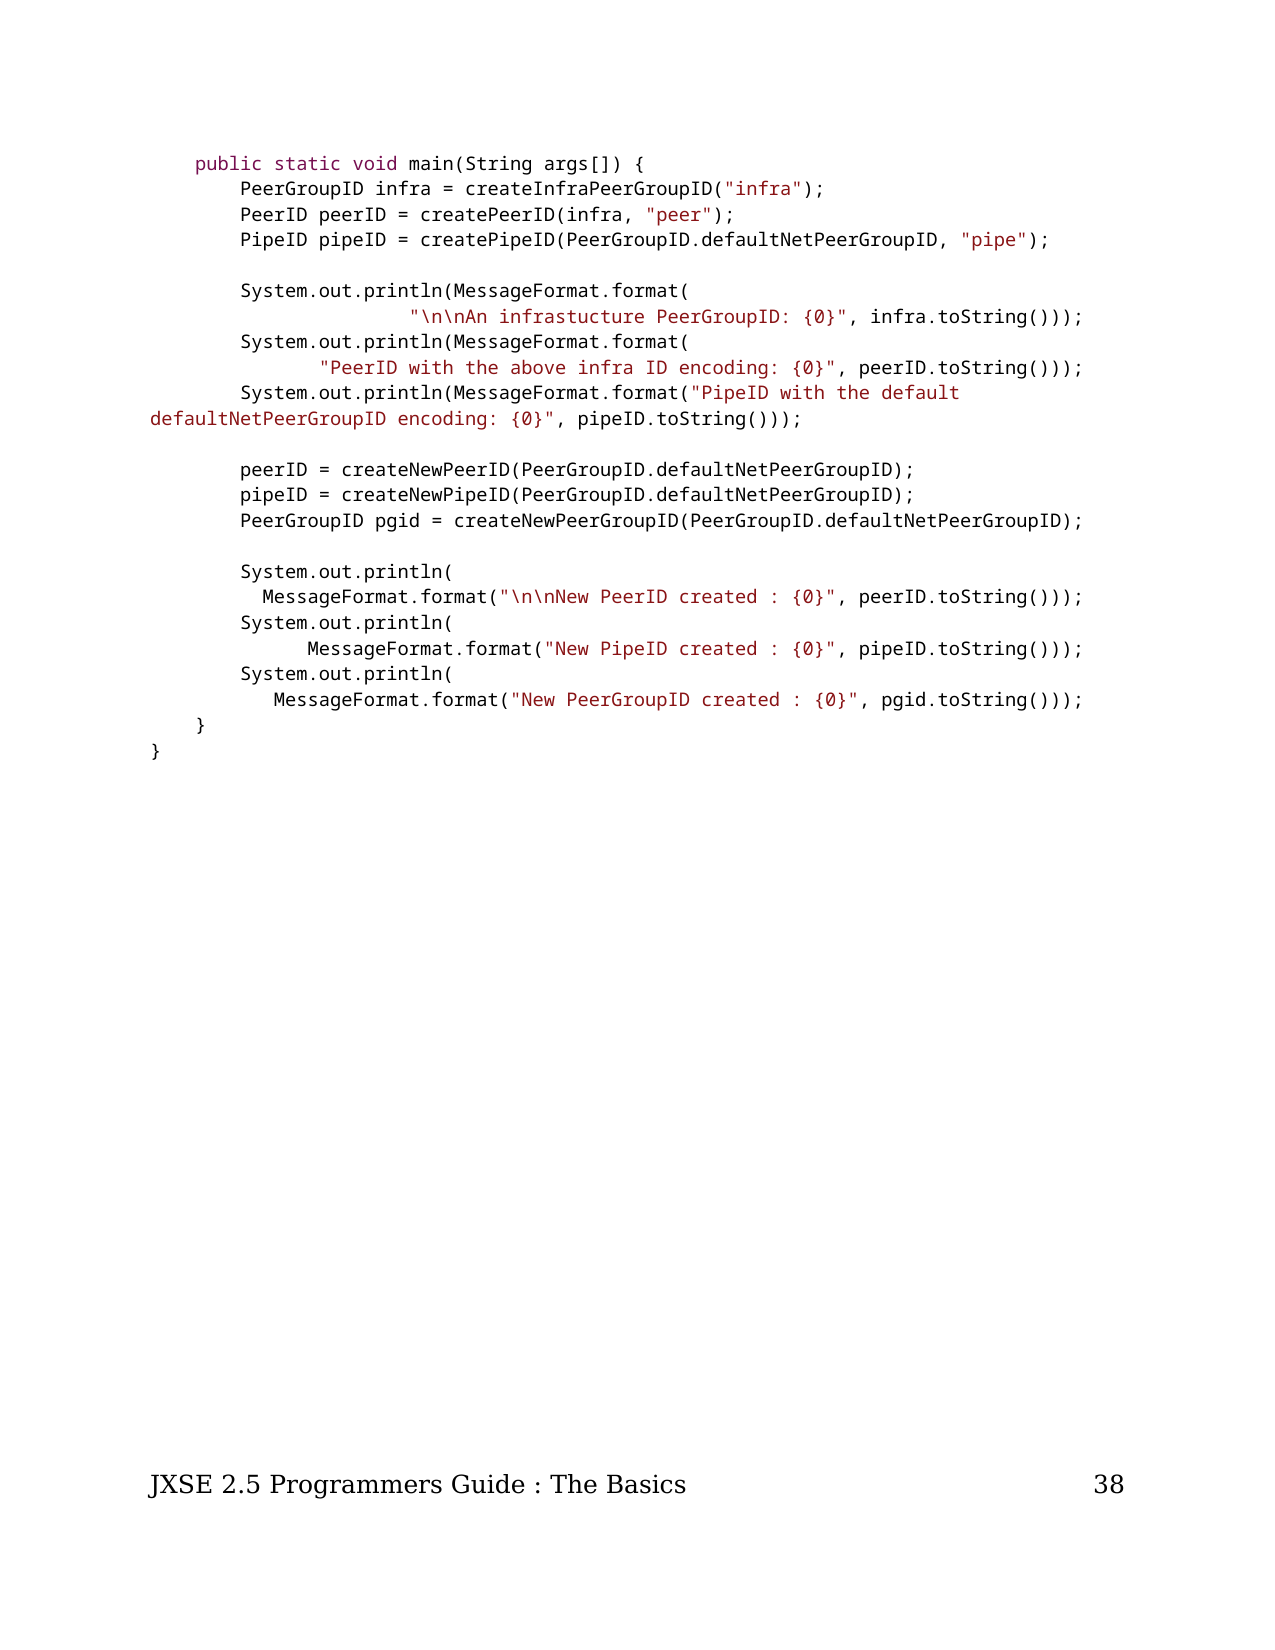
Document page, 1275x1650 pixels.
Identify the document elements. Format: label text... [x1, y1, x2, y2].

text System.out.println(MessageFormat.format( [150, 278, 1125, 303]
text System.out.println(MessageFormat.format( [150, 329, 1125, 354]
text } [150, 737, 1125, 762]
text System.out.println( [150, 558, 1125, 584]
text "\n\nAn infrastucture PeerGroupID: {0}", infra.toString())); [150, 303, 1125, 329]
text System.out.println( [150, 660, 1125, 686]
text PipeID pipeID = createPipeID(PeerGroupID.defaultNetPeerGroupID, "pipe"); [150, 227, 1125, 252]
text System.out.println(MessageFormat.format("PipeID with the default defaultNetPeerGroupID encoding: {0}", pipeID.toString())); [150, 380, 1125, 431]
text MessageFormat.format("New PeerGroupID created : {0}", pgid.toString())); [150, 686, 1125, 711]
text peerID = createNewPeerID(PeerGroupID.defaultNetPeerGroupID); [150, 456, 1125, 482]
text PeerGroupID infra = createInfraPeerGroupID("infra"); [150, 176, 1125, 201]
text PeerID peerID = createPeerID(infra, "peer"); [150, 201, 1125, 227]
text pipeID = createNewPipeID(PeerGroupID.defaultNetPeerGroupID); [150, 482, 1125, 507]
text PeerGroupID pgid = createNewPeerGroupID(PeerGroupID.defaultNetPeerGroupID); [150, 507, 1125, 533]
text MessageFormat.format("\n\nNew PeerID created : {0}", peerID.toString())); [150, 584, 1125, 609]
text } [150, 711, 1125, 737]
text public static void main(String args[]) { [150, 150, 1125, 176]
text "PeerID with the above infra ID encoding: {0}", peerID.toString())); [150, 354, 1125, 380]
text MessageFormat.format("New PipeID created : {0}", pipeID.toString())); [150, 635, 1125, 660]
text System.out.println( [150, 609, 1125, 635]
